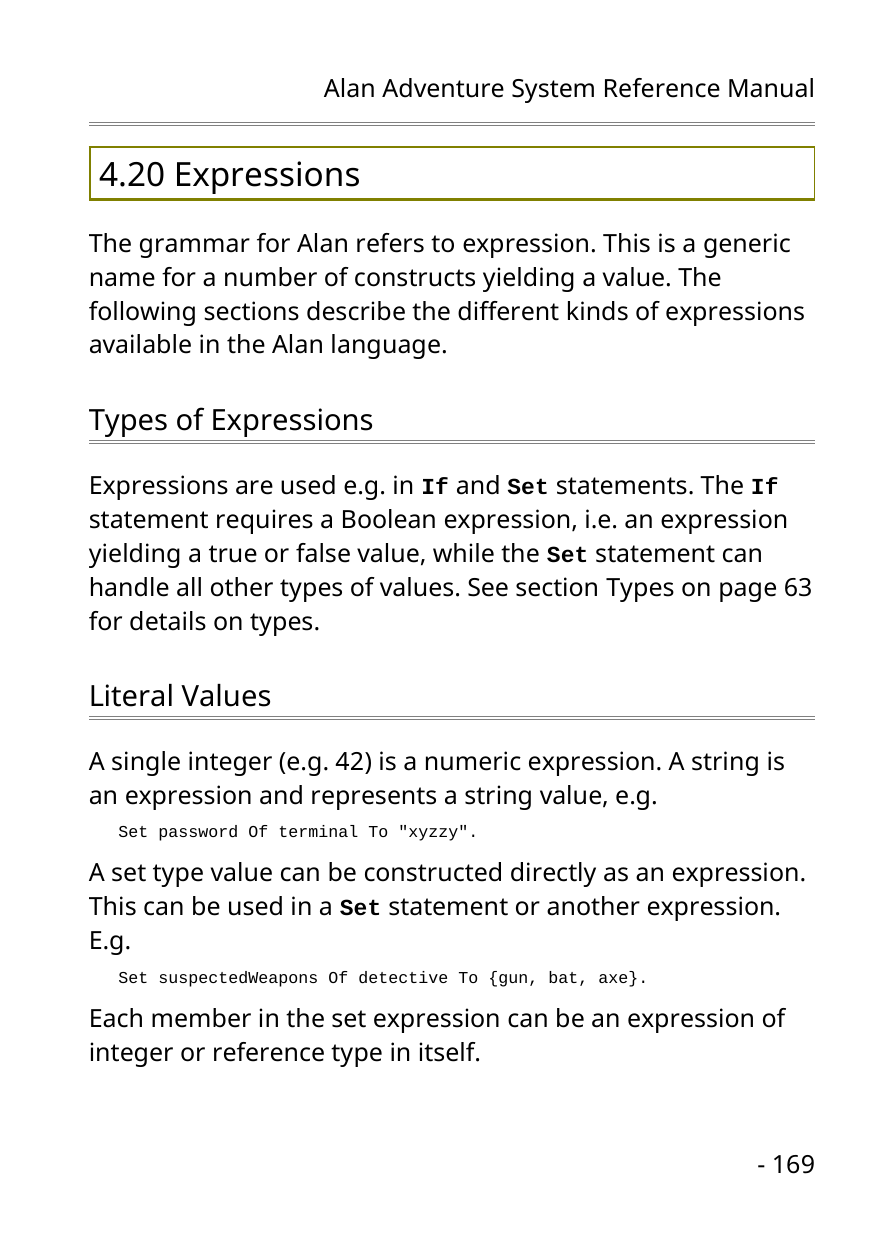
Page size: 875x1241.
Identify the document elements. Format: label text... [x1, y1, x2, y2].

text A single integer (e.g. 42) is a numeric expression. A string is an expression and represents a string value, e.g. [88, 744, 815, 812]
subtitle Literal Values [88, 675, 815, 719]
text Set suspectedWeapons Of detective To {gun, bat, axe}. [118, 970, 815, 988]
text A set type value can be constructed directly as an expression. This can be used in a Set statement or another expression. E.g. [88, 855, 815, 957]
text The grammar for Alan refers to expression. This is a generic name for a number of constructs yielding a value. The following sections describe the different kinds of expressions available in the Alan language. [88, 226, 815, 361]
subtitle Types of Expressions [88, 399, 815, 443]
text Set password Of terminal To "xyzzy". [118, 824, 815, 843]
subtitle Expressions [91, 148, 814, 198]
text Each member in the set expression can be an expression of integer or reference type in itself. [88, 1001, 815, 1069]
text Expressions are used e.g. in If and Set statements. The If statement re­quires a Boolean expression, i.e. an expression yielding a true or false value, while the Set statement can handle all other types of values. See section Types on page 50 for details on types. [88, 468, 815, 637]
